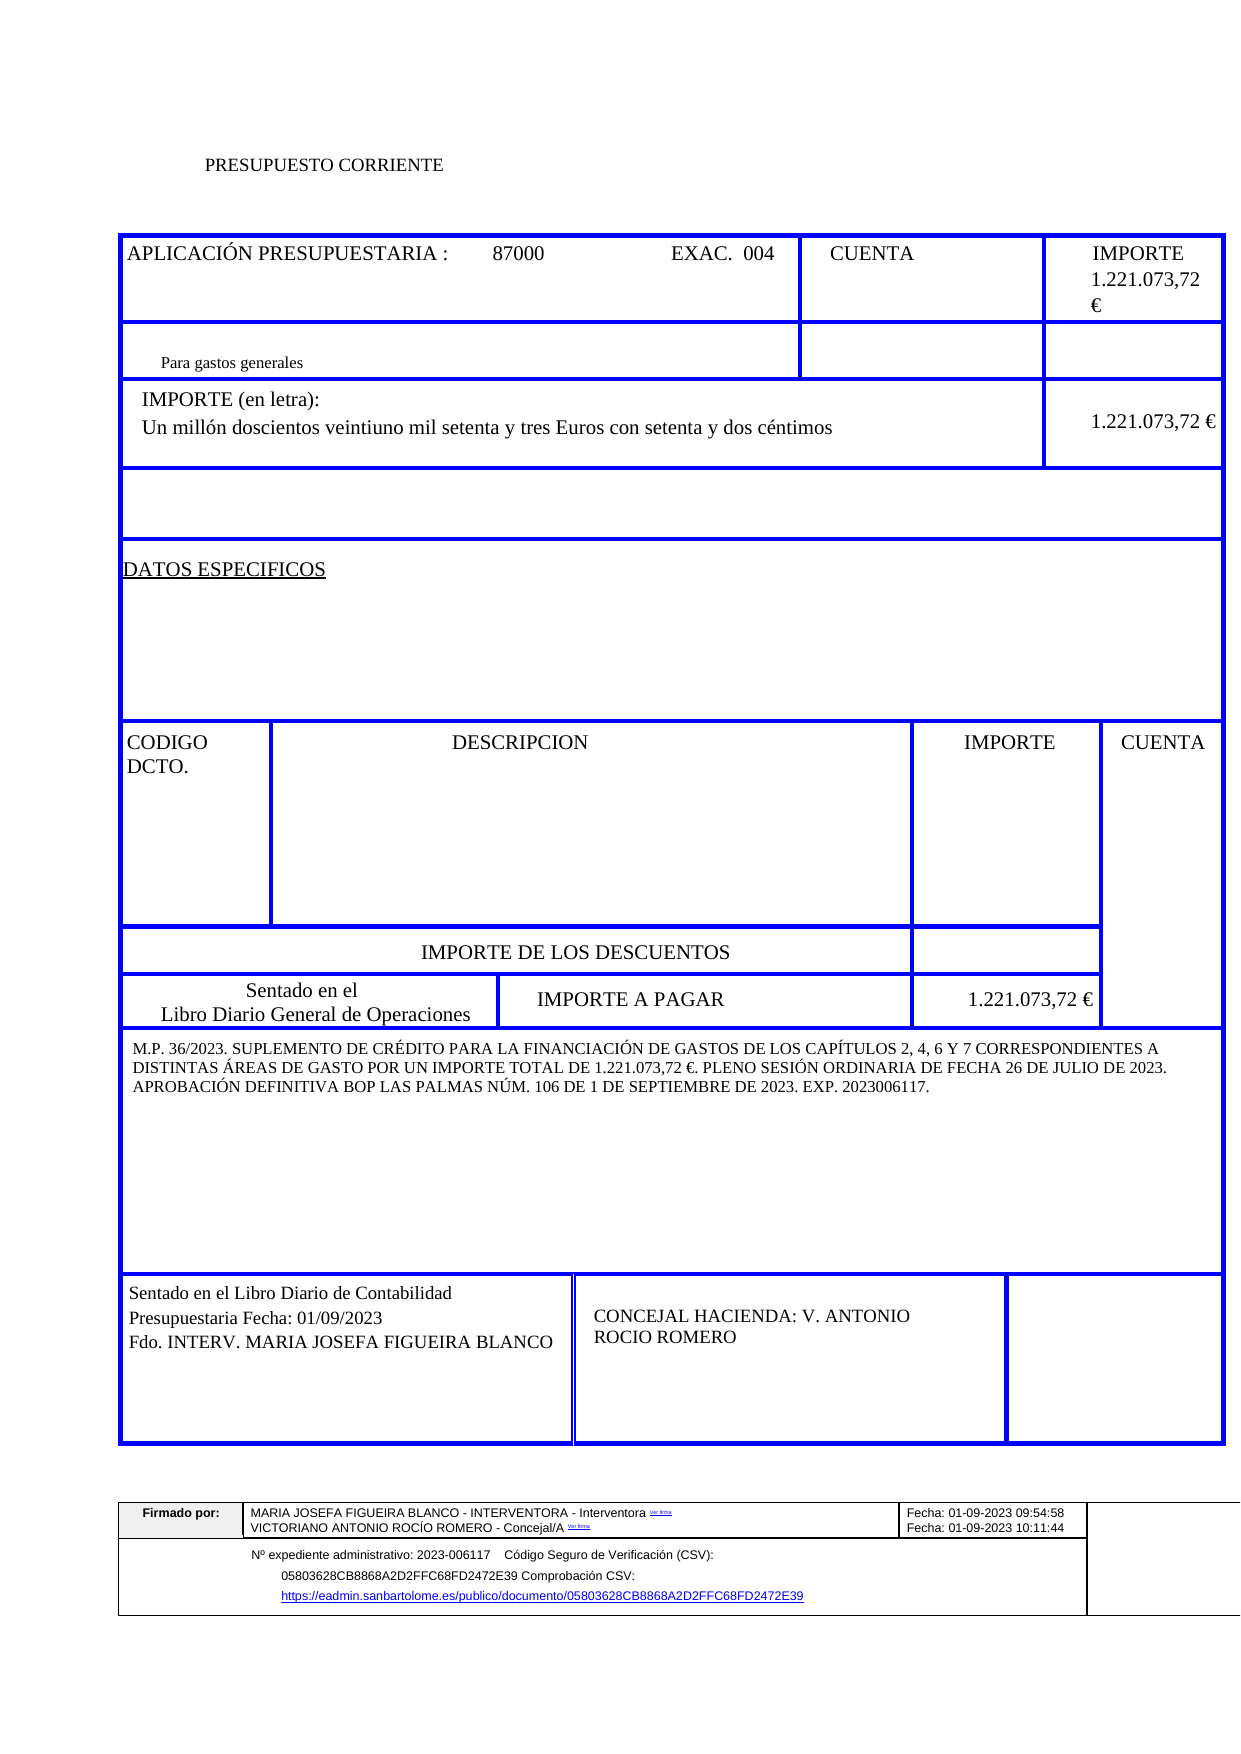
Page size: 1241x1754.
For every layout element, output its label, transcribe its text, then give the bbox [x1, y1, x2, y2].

table_cell [1009, 1276, 1221, 1441]
table_header Fecha: 01-09-2023 09:54:58 Fecha: 01-09-2023 10:11:44 [900, 1503, 1086, 1537]
table_cell [123, 470, 1221, 537]
table_cell [1046, 324, 1221, 377]
table_cell Para gastos generales [123, 324, 798, 377]
table_cell 1.221.073,72 € [914, 976, 1099, 1026]
table_header Firmado por: [119, 1503, 242, 1535]
table_cell CODIGO DCTO. [123, 723, 269, 924]
table_cell CONCEJAL HACIENDA: V. ANTONIO ROCIO ROMERO [576, 1276, 1004, 1441]
table_header MARIA JOSEFA FIGUEIRA BLANCO - INTERVENTORA - Interventora Ver firma VICTORIANO ANTONIO ROCÍO ROMERO - Concejal/A Ver firma [244, 1503, 898, 1537]
table_cell IMPORTE [914, 723, 1099, 924]
table_header CUENTA [802, 238, 1042, 320]
table_cell Sentado en el Libro Diario de Contabilidad Presupuestaria Fecha: 01/09/2023 Fdo. INTERV. MARIA JOSEFA FIGUEIRA BLANCO [123, 1276, 571, 1441]
table_header APLICACIÓN PRESUPUESTARIA : 87000 EXAC. 004 [123, 238, 798, 320]
text PRESUPUESTO CORRIENTE [204, 154, 1122, 176]
table_cell IMPORTE DE LOS DESCUENTOS [123, 929, 910, 972]
table_cell [802, 324, 1042, 377]
table_cell IMPORTE (en letra): Un millón doscientos veintiuno mil setenta y tres Euros con setenta y dos céntimos [123, 381, 1042, 466]
table_cell CUENTA [1103, 723, 1221, 1026]
table_cell [914, 929, 1099, 972]
table_cell DATOS ESPECIFICOS [123, 541, 1221, 719]
table_cell 1.221.073,72 € [1046, 381, 1221, 466]
table_cell Sentado en el Libro Diario General de Operaciones [123, 976, 496, 1026]
table_cell IMPORTE A PAGAR [500, 976, 910, 1026]
table_header [1088, 1503, 1240, 1615]
table_cell M.P. 36/2023. SUPLEMENTO DE CRÉDITO PARA LA FINANCIACIÓN DE GASTOS DE LOS CAPÍTULOS 2, 4, 6 Y 7 CORRESPONDIENTES A DISTINTAS ÁREAS DE GASTO POR UN IMPORTE TOTAL DE 1.221.073,72 €. PLENO SESIÓN ORDINARIA DE FECHA 26 DE JULIO DE 2023. APROBACIÓN DEFINITIVA BOP LAS PALMAS NÚM. 106 DE 1 DE SEPTIEMBRE DE 2023. EXP. 2023006117. [123, 1030, 1221, 1272]
table_header IMPORTE 1.221.073,72 € [1046, 238, 1221, 320]
table_cell DESCRIPCION [273, 723, 910, 924]
table_cell Nº expediente administrativo: 2023-006117 Código Seguro de Verificación (CSV): 05803628CB8868A2D2FFC68FD2472E39 Comprobación CSV: https://eadmin.sanbartolome.es/publico/documento/05803628CB8868A2D2FFC68FD2472E39 [119, 1539, 1086, 1615]
